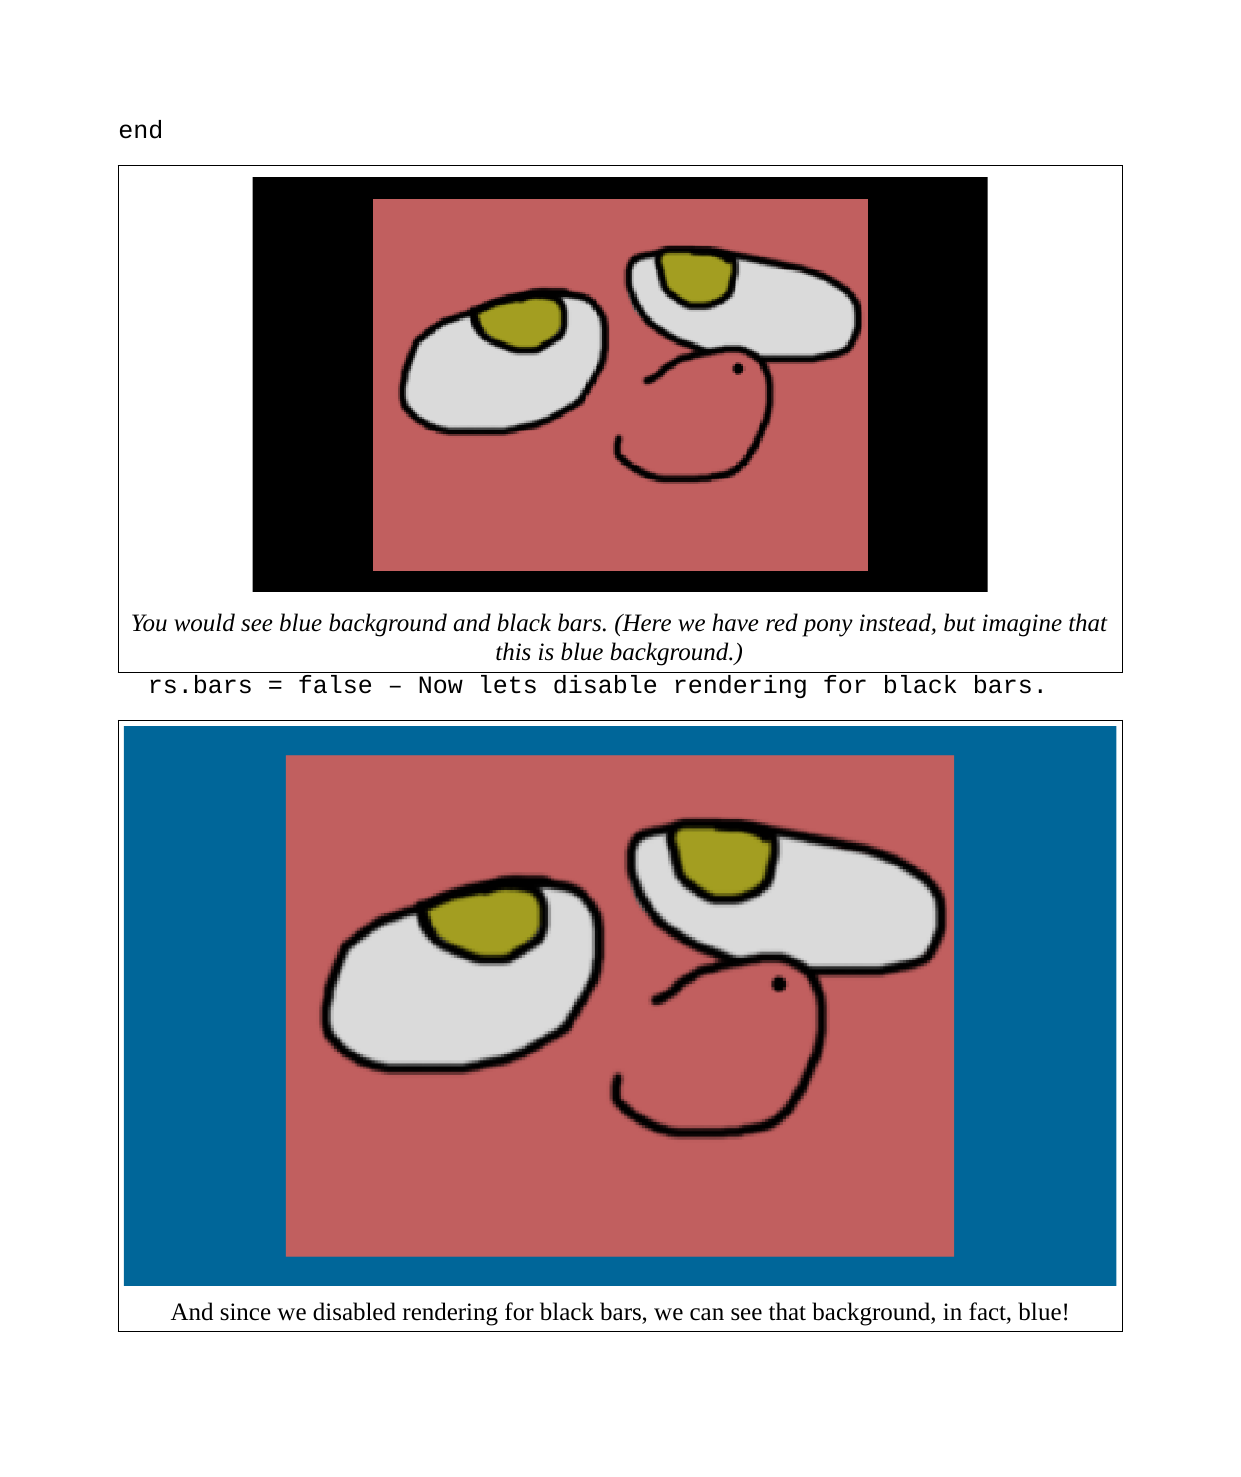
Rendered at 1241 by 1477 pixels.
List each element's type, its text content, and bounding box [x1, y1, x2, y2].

table_cell And since we disabled rendering for black bars, we can see that background, in fact, blue! [119, 1291, 1122, 1331]
table_cell You would see blue background and black bars. (Here we have red pony instead, but imagine that this is blue background.) [119, 603, 1122, 672]
text end [118, 118, 1122, 146]
picture [252, 177, 988, 592]
table_header [119, 166, 1122, 603]
text rs.bars = false – Now lets disable rendering for black bars. [118, 673, 1122, 701]
picture [286, 756, 954, 1256]
table_header [119, 721, 1122, 1291]
